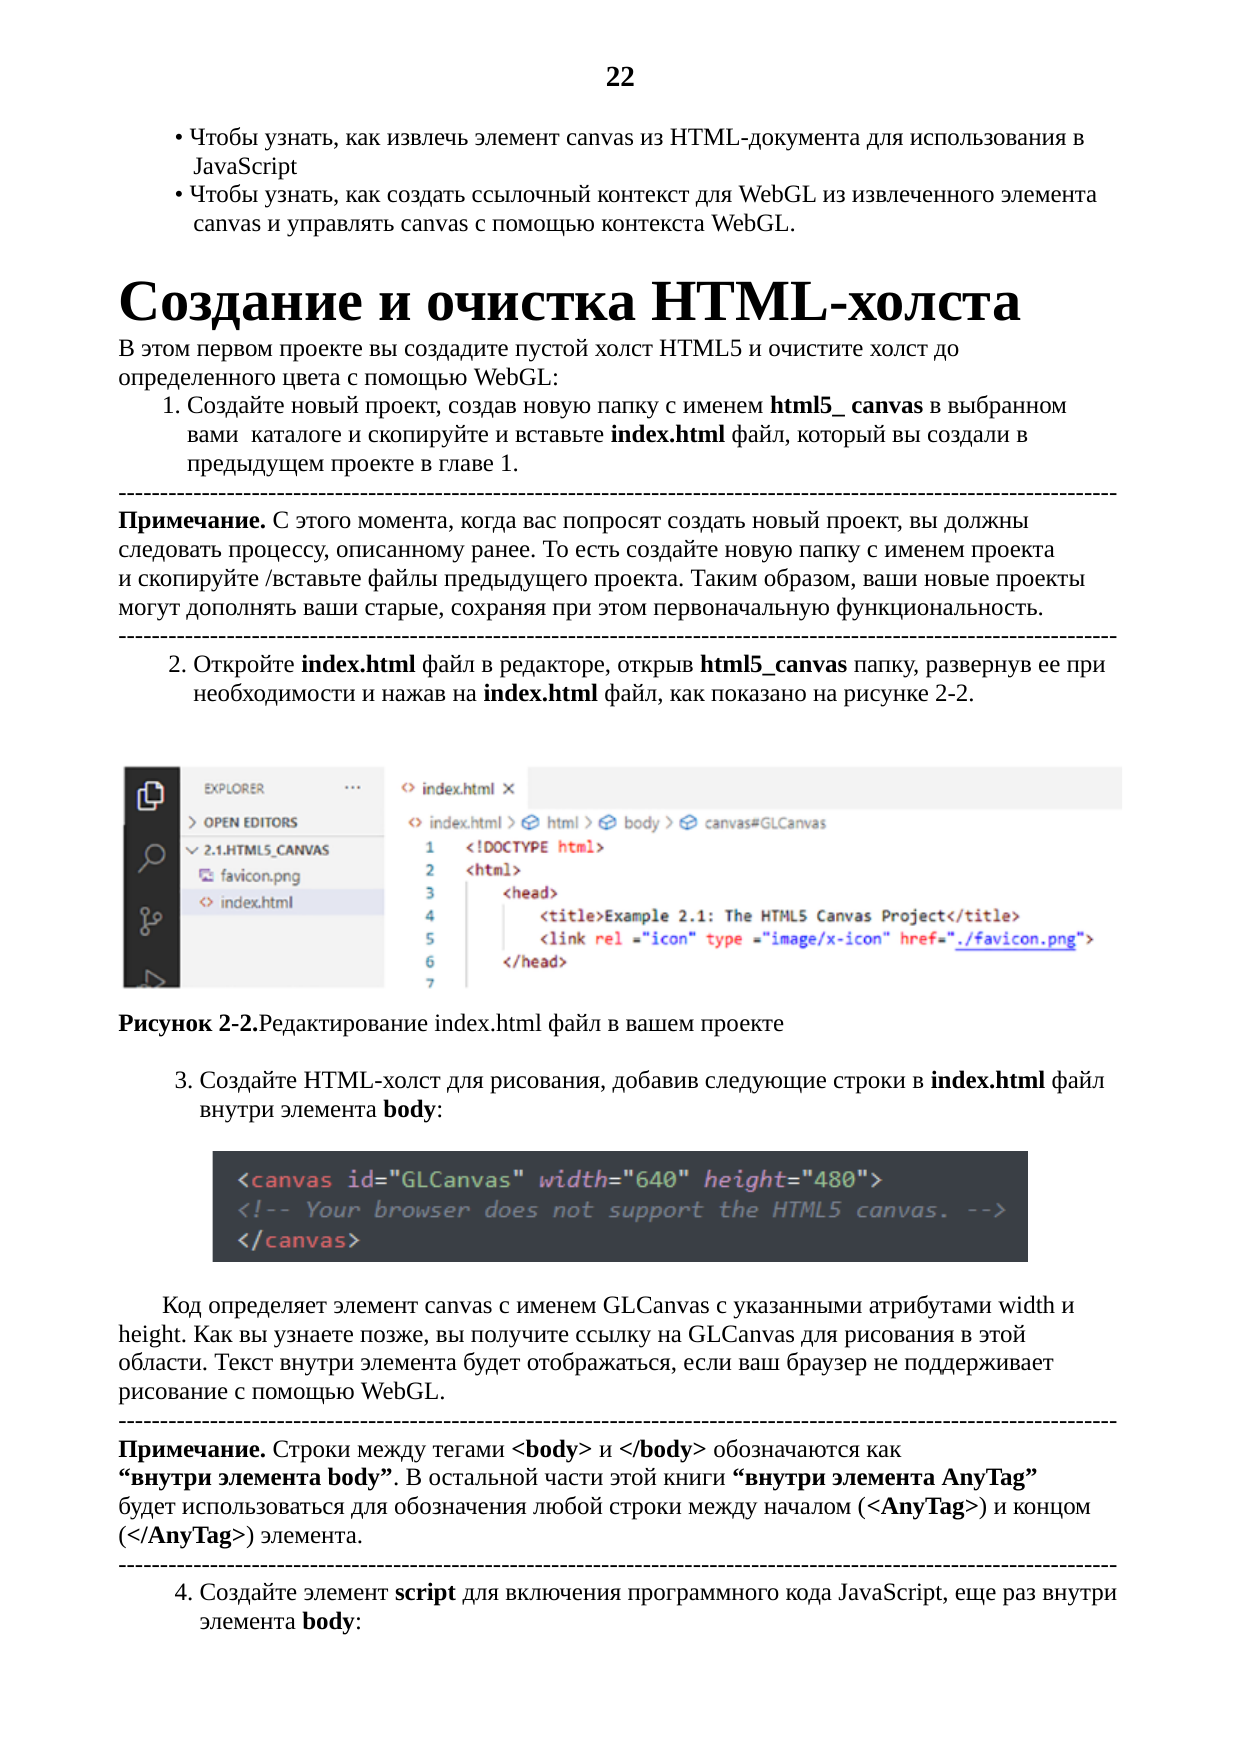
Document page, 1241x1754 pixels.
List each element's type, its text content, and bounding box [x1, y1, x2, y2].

text • Чтобы узнать, как создать ссылочный контекст для WebGL из извлеченного элемента [118, 179, 1122, 208]
text элемента body: [118, 1606, 1122, 1635]
text предыдущем проекте в главе 1. [118, 448, 1122, 477]
text (</AnyTag>) элемента. [118, 1520, 1122, 1549]
text • Чтобы узнать, как извлечь элемент canvas из HTML-документа для использования в [118, 122, 1122, 151]
text ------------------------------------------------------------------------------------------------------------------------ [118, 477, 1122, 505]
text 2. Откройте index.html файл в редакторе, открыв html5_canvas папку, развернув ее при [118, 649, 1122, 678]
picture [212, 1151, 1028, 1262]
text будет использоваться для обозначения любой строки между началом (<AnyTag>) и концом [118, 1491, 1122, 1520]
text “внутри элемента body”. В остальной части этой книги “внутри элемента AnyTag” [118, 1462, 1122, 1491]
picture [118, 764, 1123, 1009]
text ------------------------------------------------------------------------------------------------------------------------ [118, 1405, 1122, 1434]
text Создание и очистка HTML-холста [118, 266, 1122, 333]
text необходимости и нажав на index.html файл, как показано на рисунке 2-2. [118, 678, 1122, 707]
text Примечание. Строки между тегами <body> и </body> обозначаются как [118, 1434, 1122, 1462]
text canvas и управлять canvas с помощью контекста WebGL. [118, 208, 1122, 237]
text определенного цвета с помощью WebGL: [118, 362, 1122, 390]
text 4. Создайте элемент script для включения программного кода JavaScript, еще раз внутри [118, 1577, 1122, 1606]
text ------------------------------------------------------------------------------------------------------------------------ [118, 620, 1122, 649]
text могут дополнять ваши старые, сохраняя при этом первоначальную функциональность. [118, 592, 1122, 620]
text В этом первом проекте вы создадите пустой холст HTML5 и очистите холст до [118, 333, 1122, 362]
text 1. Создайте новый проект, создав новую папку с именем html5_ canvas в выбранном [118, 390, 1122, 419]
text JavaScript [118, 151, 1122, 179]
text Примечание. С этого момента, когда вас попросят создать новый проект, вы должны следовать процессу, описанному ранее. То есть создайте новую папку с именем проекта [118, 505, 1122, 563]
text внутри элемента body: [118, 1094, 1122, 1123]
text ------------------------------------------------------------------------------------------------------------------------ [118, 1549, 1122, 1577]
text Рисунок 2-2.Редактирование index.html файл в вашем проекте [118, 1009, 1122, 1037]
text Код определяет элемент canvas с именем GLCanvas с указанными атрибутами width и height. Как вы узнаете позже, вы получите ссылку на GLCanvas для рисования в этой области. Текст внутри элемента будет отображаться, если ваш браузер не поддерживает рисование с помощью WebGL. [118, 1290, 1122, 1405]
text вами каталоге и скопируйте и вставьте index.html файл, который вы создали в [118, 419, 1122, 448]
text и скопируйте /вставьте файлы предыдущего проекта. Таким образом, ваши новые проекты [118, 563, 1122, 592]
text 3. Создайте HTML-холст для рисования, добавив следующие строки в index.html файл [118, 1066, 1122, 1094]
